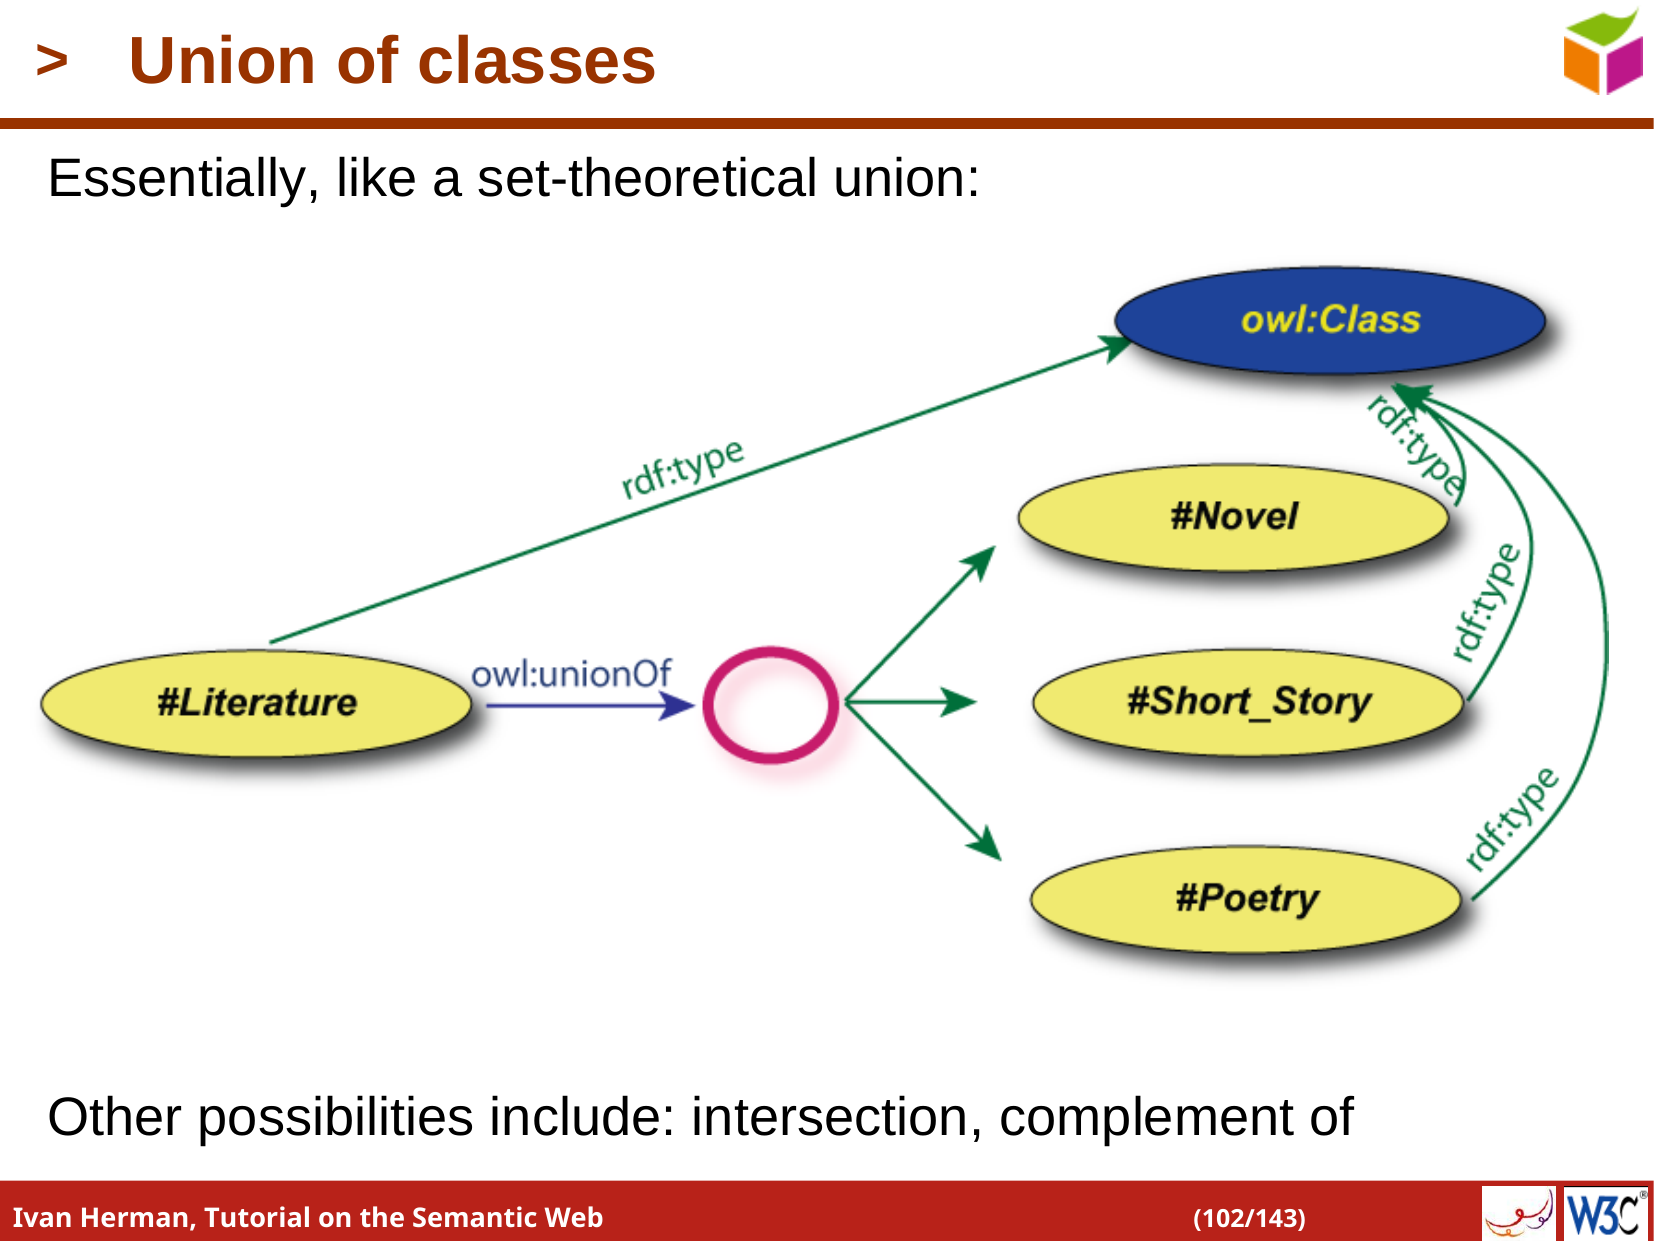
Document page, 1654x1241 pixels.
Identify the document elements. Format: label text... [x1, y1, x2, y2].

list Other possibilities include: intersection, complement of [29, 1086, 1624, 1164]
picture [1564, 5, 1643, 95]
title Union of classes [93, 0, 1493, 119]
list Essentially, like a set-theoretical union: [29, 147, 1624, 325]
picture [1564, 1186, 1648, 1241]
picture [24, 251, 1609, 999]
picture [1482, 1186, 1556, 1241]
